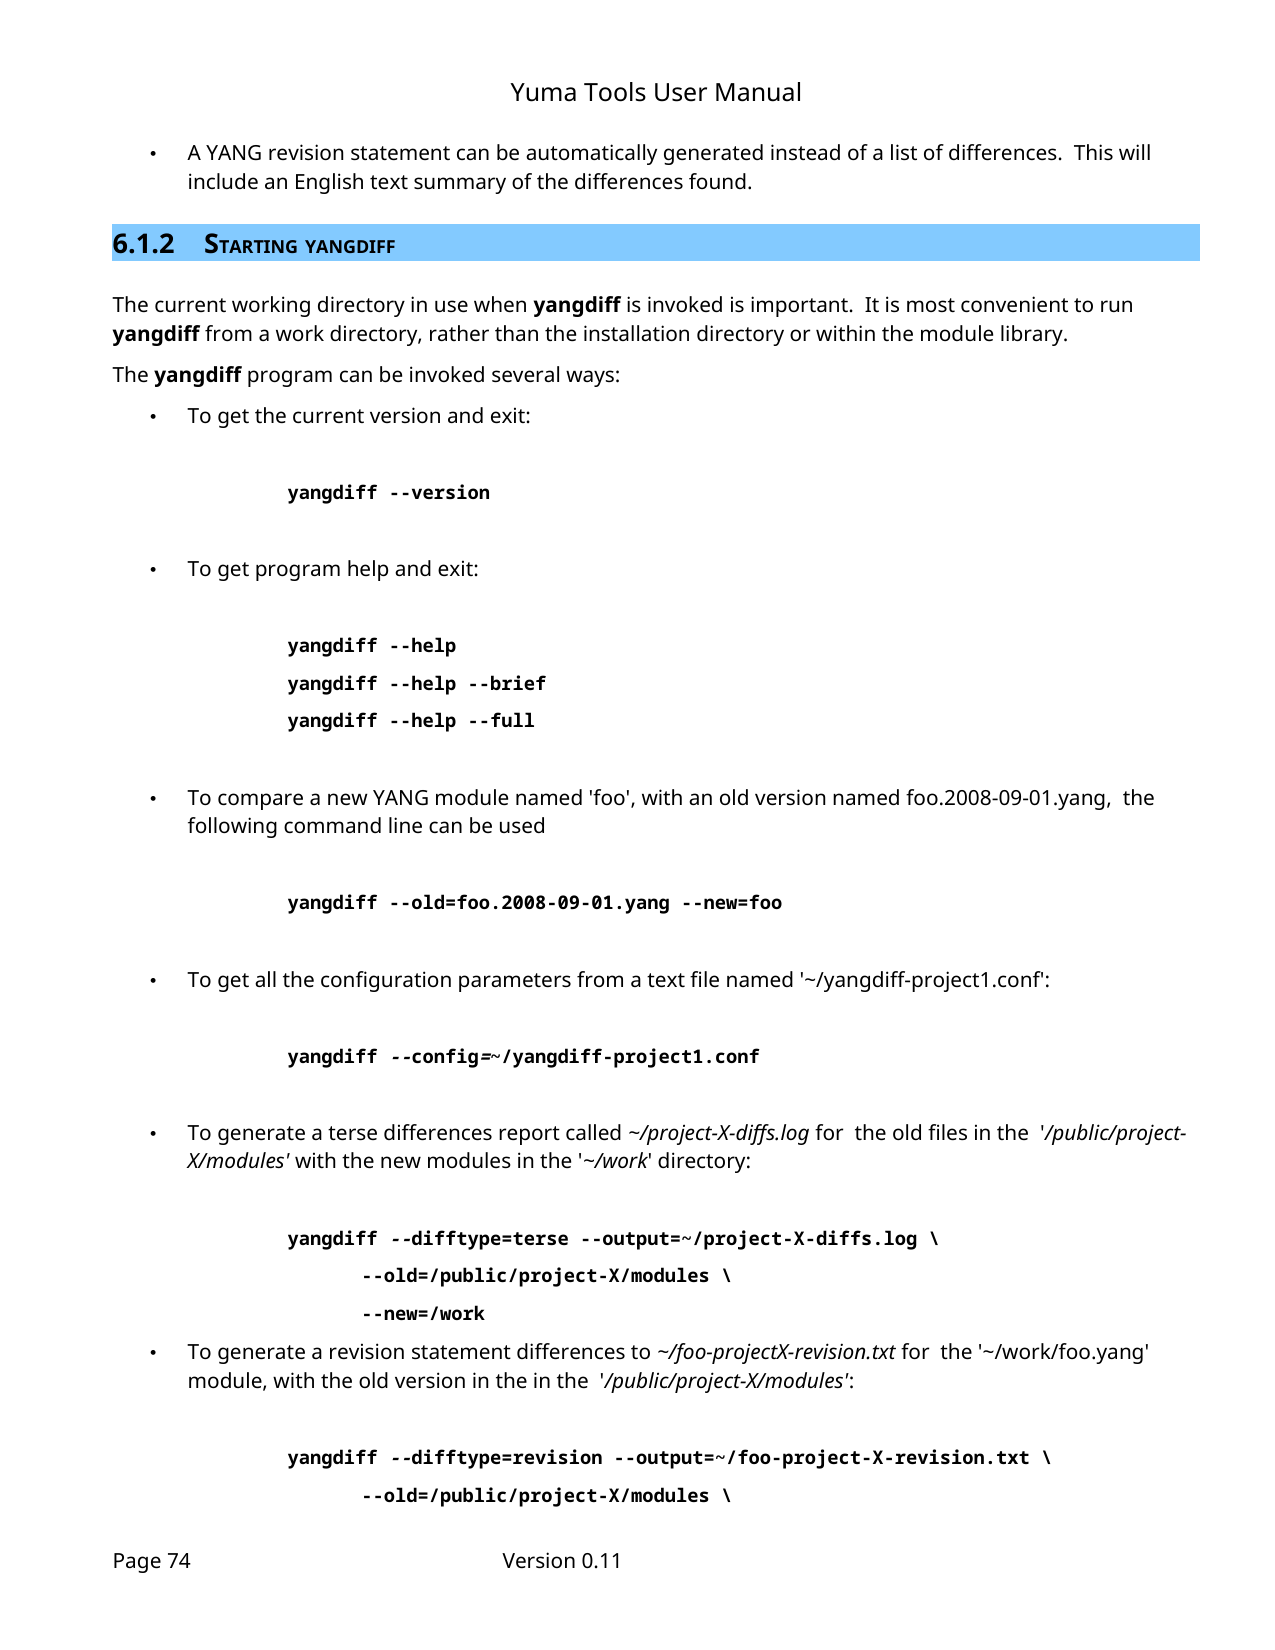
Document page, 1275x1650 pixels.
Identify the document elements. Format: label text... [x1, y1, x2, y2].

text yangdiff --difftype=terse --output=~/project-X-diffs.log \ [139, 1225, 1200, 1251]
list To get the current version and exit: [150, 401, 1200, 429]
text yangdiff --help --full [139, 708, 1200, 733]
text --new=/work [139, 1300, 1200, 1326]
text yangdiff --help --brief [139, 670, 1200, 696]
text yangdiff --old=foo.2008-09-01.yang --new=foo [139, 890, 1200, 915]
subtitle Starting yangdiff [112, 224, 1200, 261]
text yangdiff --config=~/yangdiff-project1.conf [139, 1043, 1200, 1069]
list To get program help and exit: [150, 554, 1200, 583]
text The yangdiff program can be invoked several ways: [112, 360, 1200, 388]
list To generate a terse differences report called ~/project-X-diffs.log for the old files in the '/public/project-X/modules' with the new modules in the '~/work' directory: [150, 1118, 1200, 1175]
text yangdiff --help [139, 633, 1200, 658]
text The current working directory in use when yangdiff is invoked is important. It is most convenient to run yangdiff from a work directory, rather than the installation directory or within the module library. [112, 291, 1200, 347]
text --old=/public/project-X/modules \ [139, 1482, 1200, 1507]
list To get all the configuration parameters from a text file named '~/yangdiff-project1.conf': [150, 965, 1200, 993]
list A YANG revision statement can be automatically generated instead of a list of differences. This will include an English text summary of the differences found. [150, 138, 1200, 195]
text yangdiff --version [139, 479, 1200, 505]
list To compare a new YANG module named 'foo', with an old version named foo.2008-09-01.yang, the following command line can be used [150, 783, 1200, 840]
text --old=/public/project-X/modules \ [139, 1262, 1200, 1288]
list To generate a revision statement differences to ~/foo-projectX-revision.txt for the '~/work/foo.yang' module, with the old version in the in the '/public/project-X/modules': [150, 1337, 1200, 1394]
text yangdiff --difftype=revision --output=~/foo-project-X-revision.txt \ [139, 1444, 1200, 1470]
